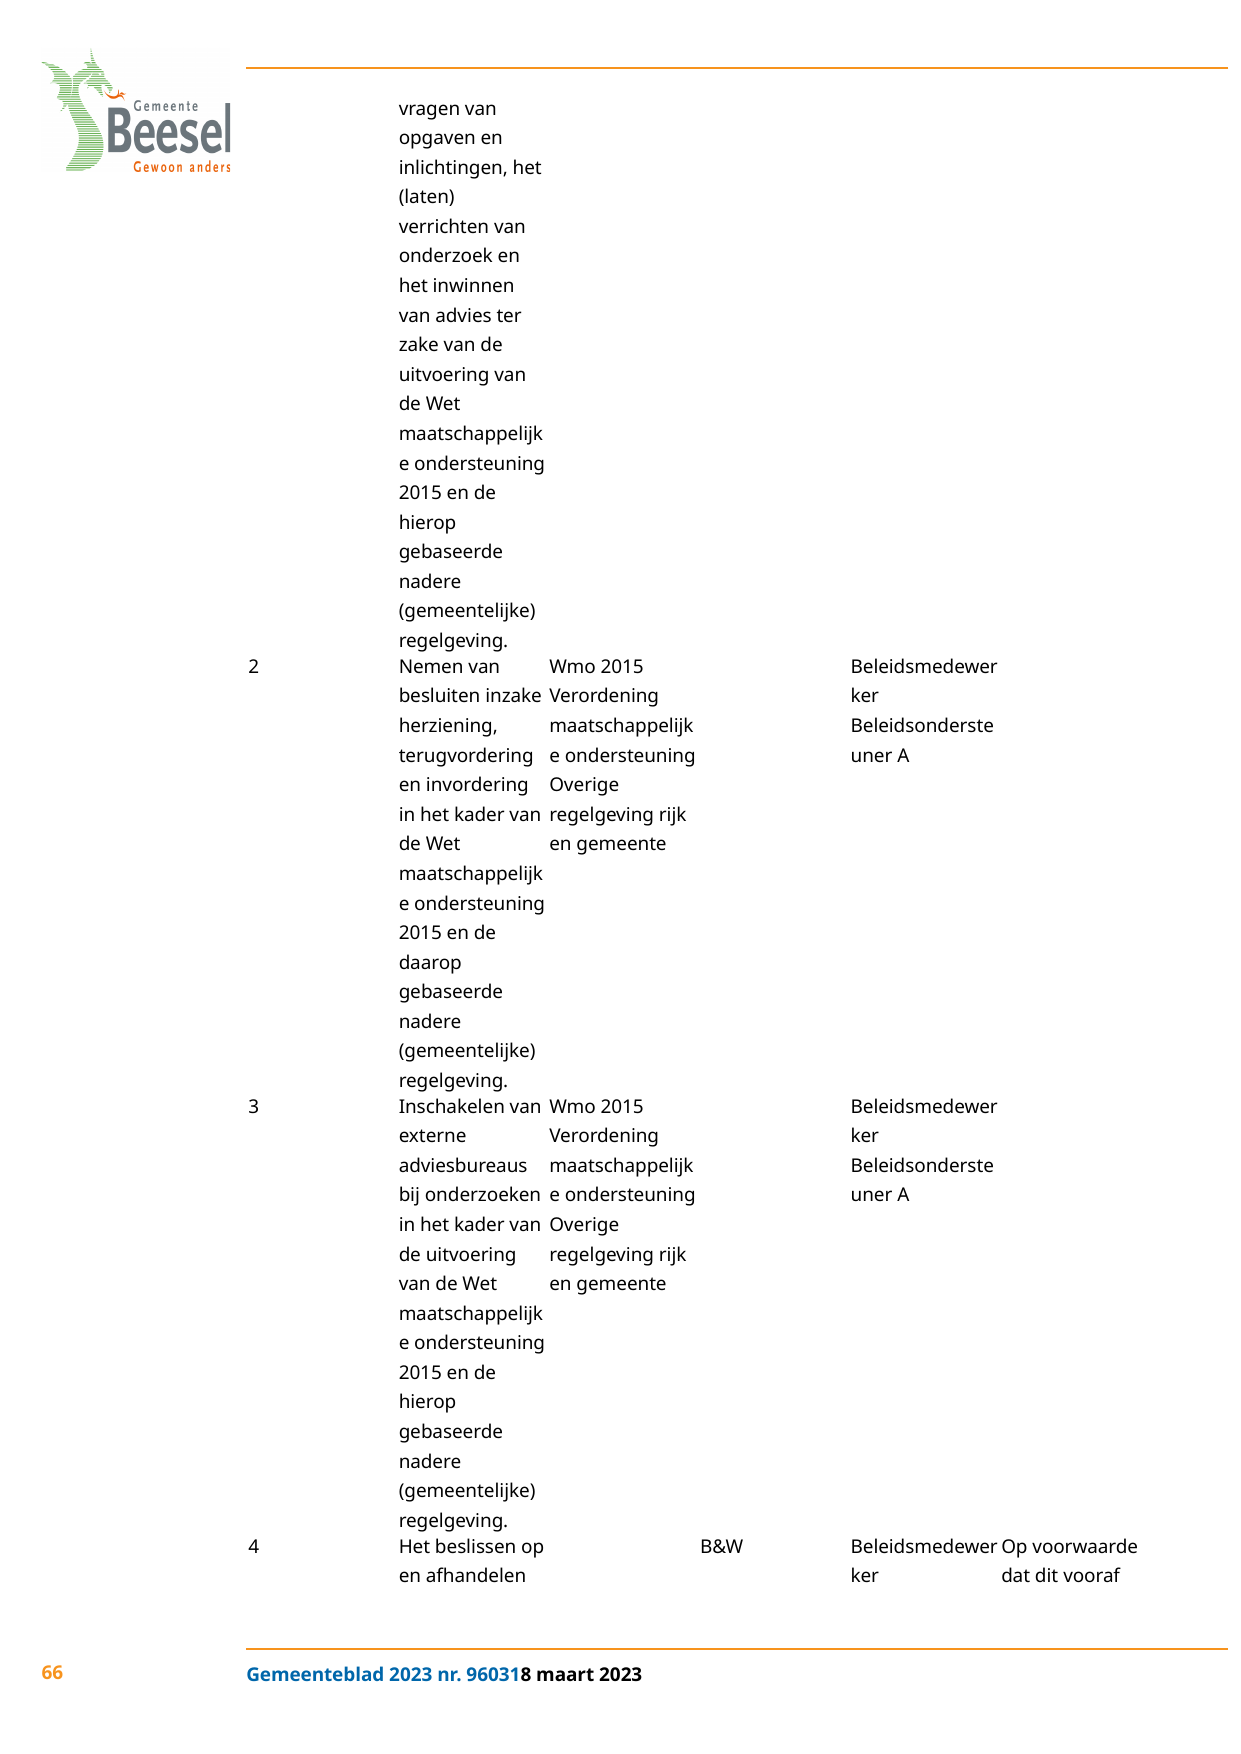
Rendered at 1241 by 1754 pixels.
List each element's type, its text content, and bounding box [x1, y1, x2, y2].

table_cell [248, 95, 398, 653]
table_cell [549, 95, 700, 653]
table_cell [700, 653, 850, 1093]
table_cell Beleidsmedewerker Beleidsondersteuner A [850, 653, 1001, 1093]
table_cell Beleidsmedewerker Beleidsondersteuner A [850, 1093, 1001, 1533]
table_cell [700, 95, 850, 653]
table_cell [1001, 1093, 1152, 1533]
table_cell vragen van opgaven en inlichtingen, het (laten) verrichten van onderzoek en het inwinnen van advies ter zake van de uitvoering van de Wet maatschappelijke ondersteuning 2015 en de hierop gebaseerde nadere (gemeentelijke) regelgeving. [399, 95, 549, 653]
table_cell 4 [248, 1533, 398, 1588]
table_cell Nemen van besluiten inzake herziening, terugvordering en invordering in het kader van de Wet maatschappelijke ondersteuning 2015 en de daarop gebaseerde nadere (gemeentelijke) regelgeving. [399, 653, 549, 1093]
table_cell 2 [248, 653, 398, 1093]
table_cell Inschakelen van externe adviesbureaus bij onderzoeken in het kader van de uitvoering van de Wet maatschappelijke ondersteuning 2015 en de hierop gebaseerde nadere (gemeentelijke) regelgeving. [399, 1093, 549, 1533]
table_cell B&W [700, 1533, 850, 1588]
table_cell [700, 1093, 850, 1533]
table_cell Wmo 2015 Verordening maatschappelijke ondersteuning Overige regelgeving rijk en gemeente [549, 1093, 700, 1533]
table_cell [549, 1533, 700, 1588]
table_cell [1001, 95, 1152, 653]
table_cell [1001, 653, 1152, 1093]
picture [41, 47, 231, 172]
table_cell Beleidsmedewerker [850, 1533, 1001, 1588]
table_cell Het beslissen op en afhandelen [399, 1533, 549, 1588]
table_cell 3 [248, 1093, 398, 1533]
table_cell Wmo 2015 Verordening maatschappelijke ondersteuning Overige regelgeving rijk en gemeente [549, 653, 700, 1093]
table_cell Op voorwaarde dat dit vooraf [1001, 1533, 1152, 1588]
table_cell [850, 95, 1001, 653]
